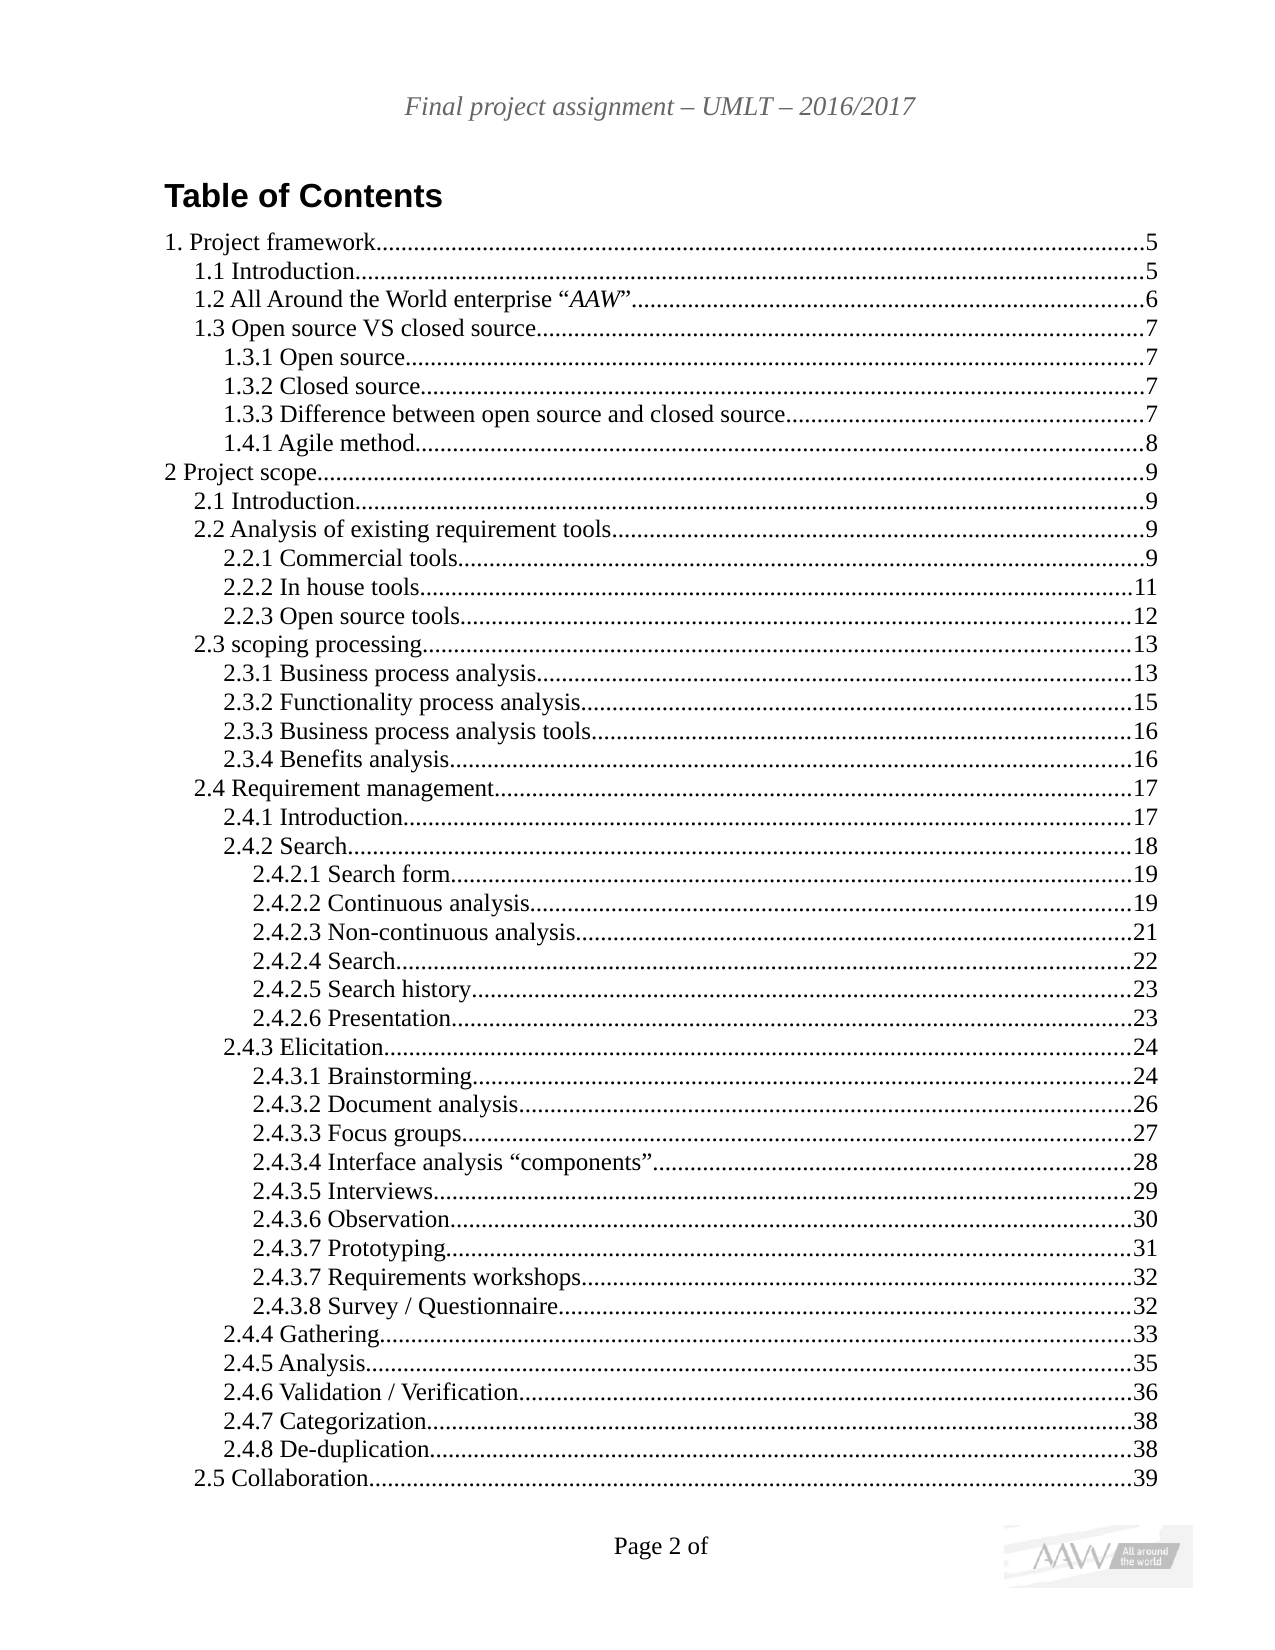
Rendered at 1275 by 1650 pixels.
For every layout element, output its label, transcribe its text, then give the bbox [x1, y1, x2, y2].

text 2.3 scoping processing 13 [193, 629, 1158, 658]
text 2.4.3.3 Focus groups 27 [252, 1118, 1158, 1147]
text 2.4.2.4 Search 22 [252, 946, 1158, 974]
text 2.4.3.5 Interviews 29 [252, 1176, 1158, 1204]
text 2.4.3.7 Prototyping 31 [252, 1233, 1158, 1262]
text 2.4.2.6 Presentation 23 [252, 1003, 1158, 1032]
text 2.3.2 Functionality process analysis 15 [223, 687, 1158, 716]
text 2.4.1 Introduction 17 [223, 802, 1158, 831]
text 1.1 Introduction 5 [193, 256, 1158, 284]
text 1.3.3 Difference between open source and closed source 7 [223, 399, 1158, 428]
text 2.4.3.7 Requirements workshops 32 [252, 1262, 1158, 1291]
text 2.4.3.1 Brainstorming 24 [252, 1061, 1158, 1089]
text 2.3.3 Business process analysis tools 16 [223, 716, 1158, 744]
text 2.2.2 In house tools 11 [223, 572, 1158, 601]
text 2.4.2.2 Continuous analysis 19 [252, 888, 1158, 917]
text 2.4.4 Gathering 33 [223, 1319, 1158, 1348]
text 2.4.7 Categorization 38 [223, 1406, 1158, 1434]
text 2.4.3.4 Interface analysis “components” 28 [252, 1147, 1158, 1176]
text 1.3.1 Open source 7 [223, 342, 1158, 371]
text 2.4.2 Search 18 [223, 831, 1158, 859]
text 2.4.2.1 Search form 19 [252, 859, 1158, 888]
text 2.4.5 Analysis 35 [223, 1348, 1158, 1377]
text 1.2 All Around the World enterprise “AAW” 6 [193, 284, 1158, 313]
text 2.4.6 Validation / Verification 36 [223, 1377, 1158, 1406]
text 2.3.1 Business process analysis 13 [223, 658, 1158, 687]
text 2.5 Collaboration 39 [193, 1463, 1158, 1492]
text 2.2.3 Open source tools 12 [223, 601, 1158, 629]
text 2.4.3.8 Survey / Questionnaire 32 [252, 1291, 1158, 1319]
text 2.4 Requirement management 17 [193, 773, 1158, 802]
text 1.3 Open source VS closed source 7 [193, 313, 1158, 342]
picture [1003, 1525, 1193, 1588]
text 2.1 Introduction 9 [193, 486, 1158, 514]
text 2.2.1 Commercial tools 9 [223, 543, 1158, 572]
subtitle Table of Contents [164, 176, 1158, 214]
text 2.4.3.2 Document analysis 26 [252, 1089, 1158, 1118]
text 1.3.2 Closed source 7 [223, 371, 1158, 399]
text 2.4.2.3 Non-continuous analysis 21 [252, 917, 1158, 946]
text 2.4.2.5 Search history 23 [252, 974, 1158, 1003]
text 1. Project framework 5 [164, 227, 1158, 256]
text 2.3.4 Benefits analysis 16 [223, 744, 1158, 773]
text 2.4.3 Elicitation 24 [223, 1032, 1158, 1061]
text 2.2 Analysis of existing requirement tools 9 [193, 514, 1158, 543]
text 2.4.3.6 Observation 30 [252, 1204, 1158, 1233]
text 2.4.8 De-duplication 38 [223, 1434, 1158, 1463]
text 2 Project scope 9 [164, 457, 1158, 486]
text 1.4.1 Agile method 8 [223, 428, 1158, 457]
